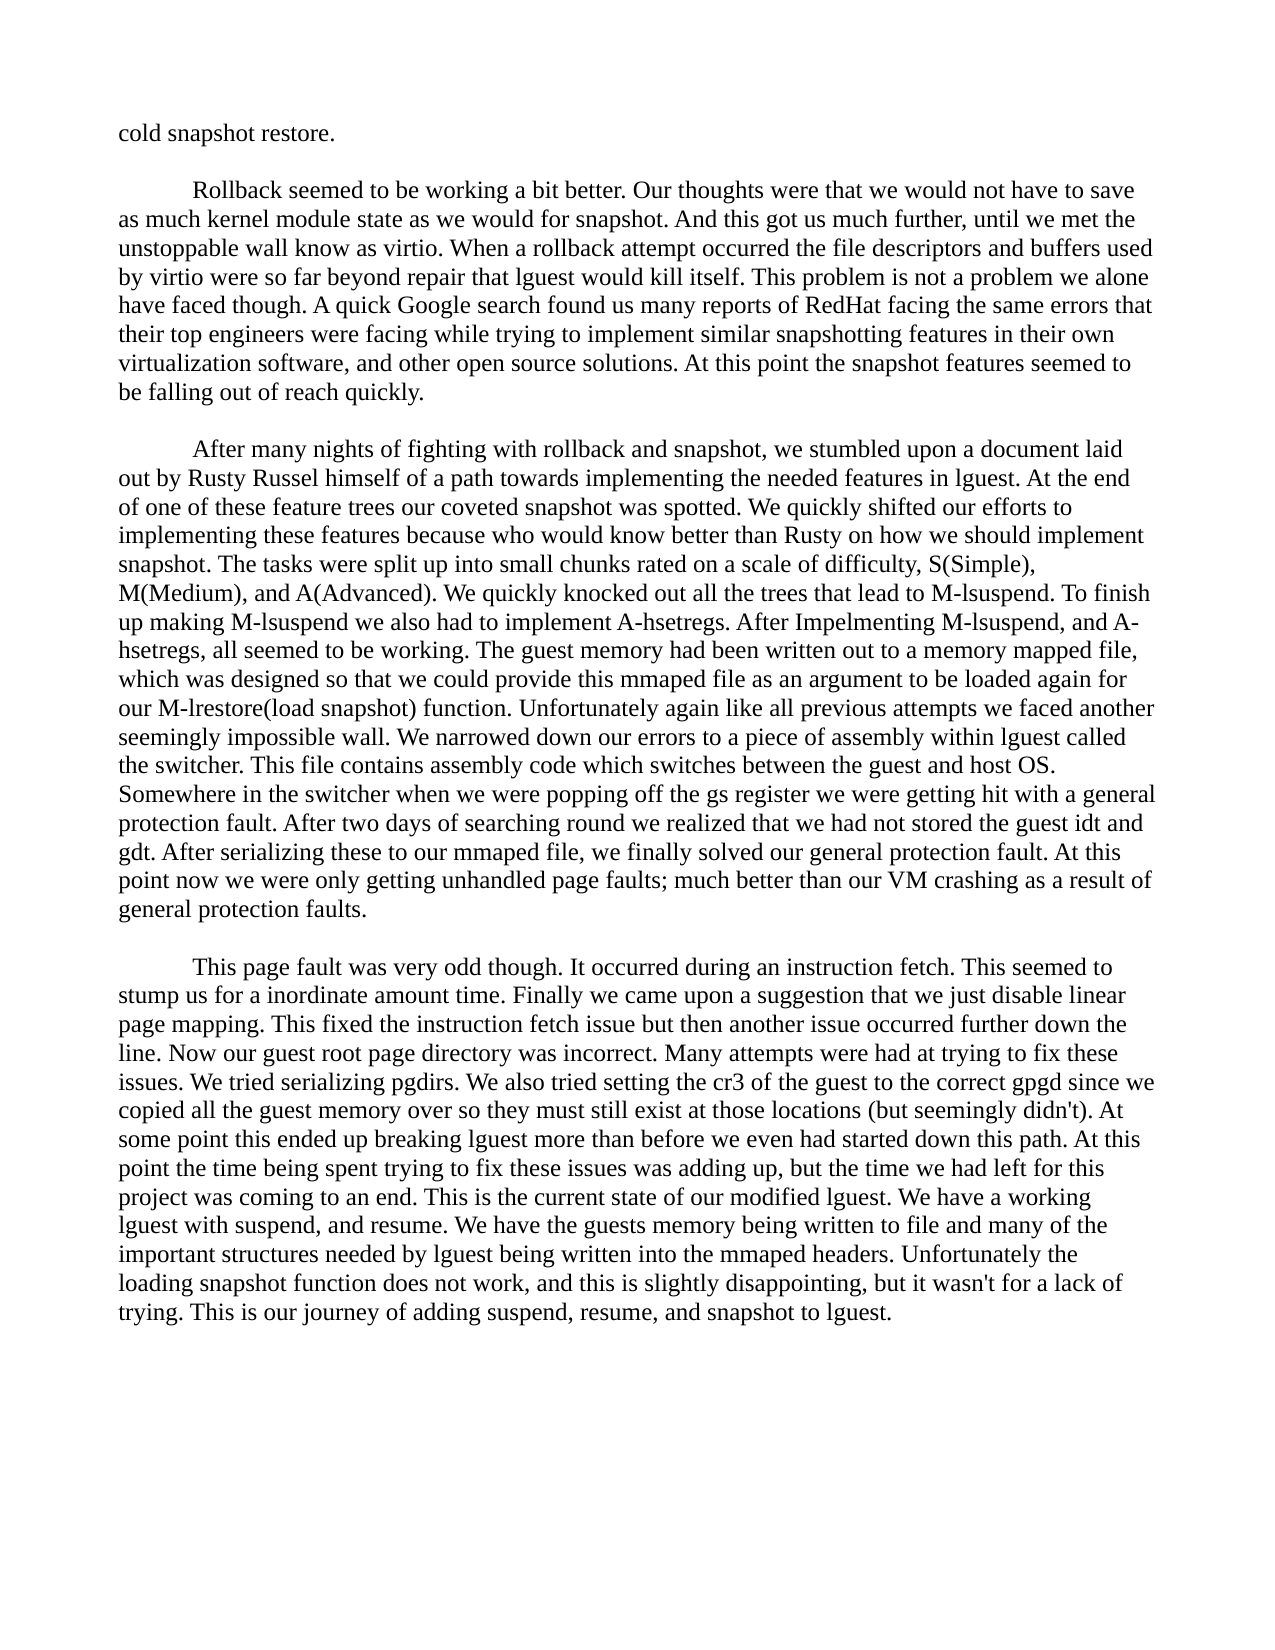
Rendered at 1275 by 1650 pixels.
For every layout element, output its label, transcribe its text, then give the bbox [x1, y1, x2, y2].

text After many nights of fighting with rollback and snapshot, we stumbled upon a document laid out by Rusty Russel himself of a path towards implementing the needed features in lguest. At the end of one of these feature trees our coveted snapshot was spotted. We quickly shifted our efforts to implementing these features because who would know better than Rusty on how we should implement snapshot. The tasks were split up into small chunks rated on a scale of difficulty, S(Simple), M(Medium), and A(Advanced). We quickly knocked out all the trees that lead to M-lsuspend. To finish up making M-lsuspend we also had to implement A-hsetregs. After Impelmenting M-lsuspend, and A-hsetregs, all seemed to be working. The guest memory had been written out to a memory mapped file, which was designed so that we could provide this mmaped file as an argument to be loaded again for our M-lrestore(load snapshot) function. Unfortunately again like all previous attempts we faced another seemingly impossible wall. We narrowed down our errors to a piece of assembly within lguest called the switcher. This file contains assembly code which switches between the guest and host OS. Somewhere in the switcher when we were popping off the gs register we were getting hit with a general protection fault. After two days of searching round we realized that we had not stored the guest idt and gdt. After serializing these to our mmaped file, we finally solved our general protection fault. At this point now we were only getting unhandled page faults; much better than our VM crashing as a result of general protection faults. [118, 434, 1157, 923]
text cold snapshot restore. [118, 118, 1157, 147]
text This page fault was very odd though. It occurred during an instruction fetch. This seemed to stump us for a inordinate amount time. Finally we came upon a suggestion that we just disable linear page mapping. This fixed the instruction fetch issue but then another issue occurred further down the line. Now our guest root page directory was incorrect. Many attempts were had at trying to fix these issues. We tried serializing pgdirs. We also tried setting the cr3 of the guest to the correct gpgd since we copied all the guest memory over so they must still exist at those locations (but seemingly didn't). At some point this ended up breaking lguest more than before we even had started down this path. At this point the time being spent trying to fix these issues was adding up, but the time we had left for this project was coming to an end. This is the current state of our modified lguest. We have a working lguest with suspend, and resume. We have the guests memory being written to file and many of the important structures needed by lguest being written into the mmaped headers. Unfortunately the loading snapshot function does not work, and this is slightly disappointing, but it wasn't for a lack of trying. This is our journey of adding suspend, resume, and snapshot to lguest. [118, 952, 1157, 1326]
text Rollback seemed to be working a bit better. Our thoughts were that we would not have to save as much kernel module state as we would for snapshot. And this got us much further, until we met the unstoppable wall know as virtio. When a rollback attempt occurred the file descriptors and buffers used by virtio were so far beyond repair that lguest would kill itself. This problem is not a problem we alone have faced though. A quick Google search found us many reports of RedHat facing the same errors that their top engineers were facing while trying to implement similar snapshotting features in their own virtualization software, and other open source solutions. At this point the snapshot features seemed to be falling out of reach quickly. [118, 176, 1157, 406]
